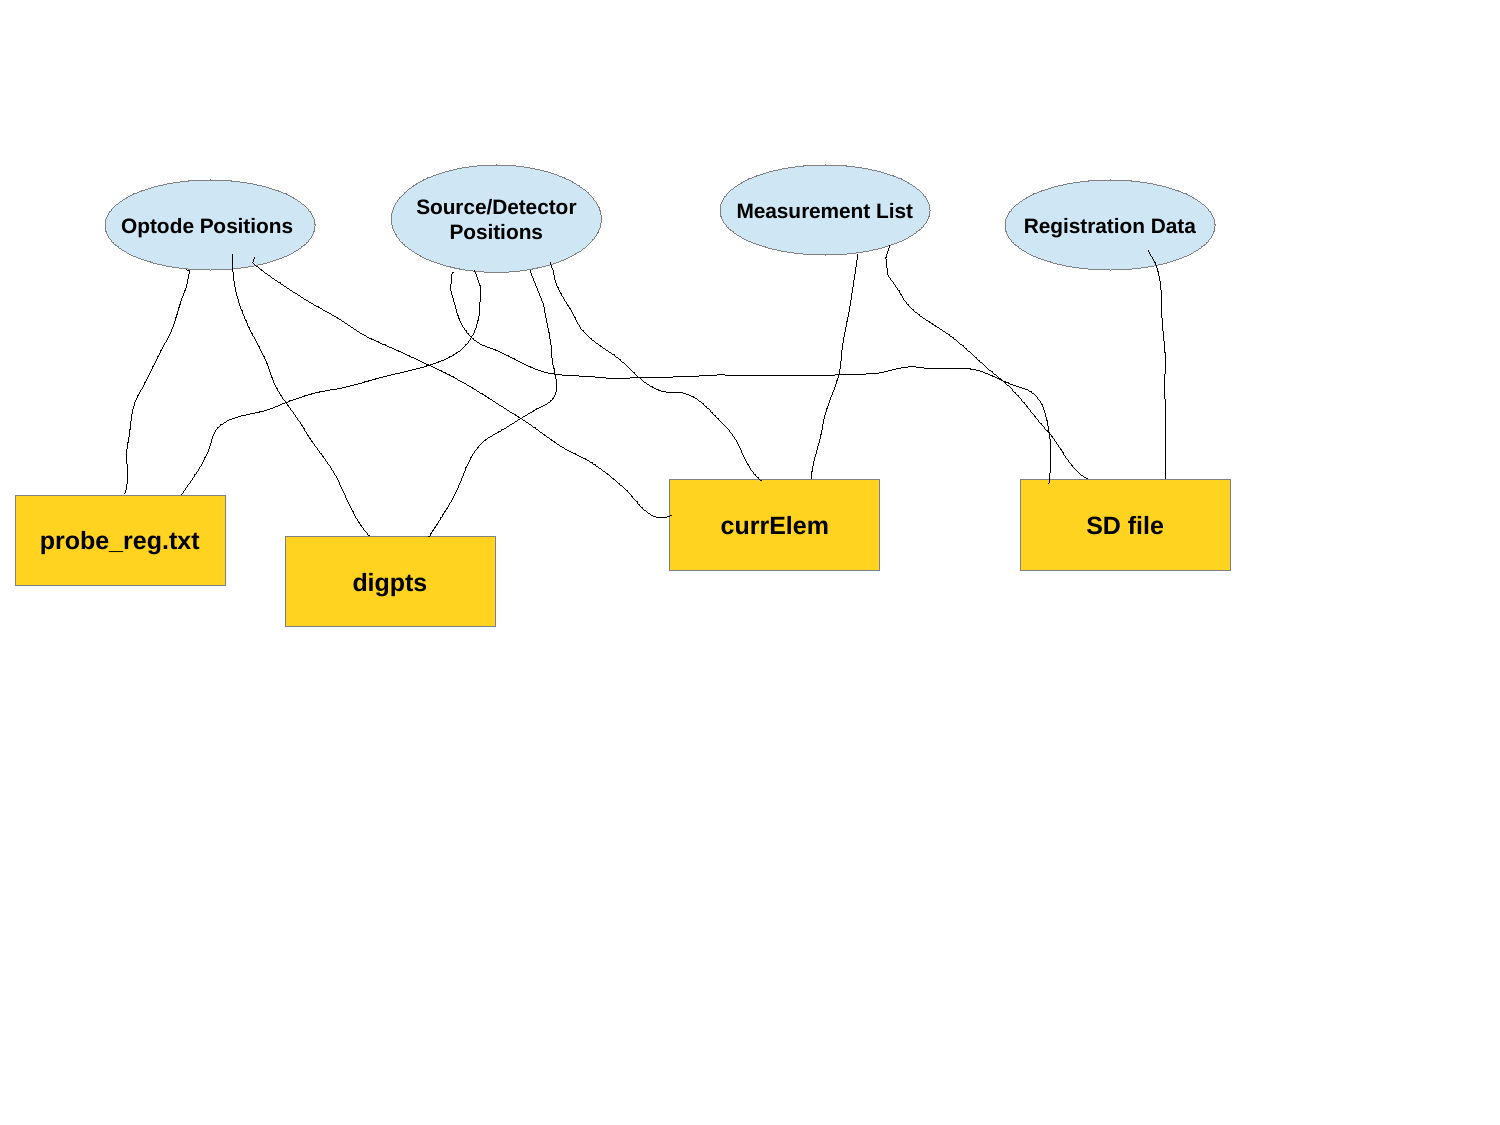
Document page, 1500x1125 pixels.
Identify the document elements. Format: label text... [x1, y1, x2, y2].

text_box Registration Data [1005, 179, 1216, 271]
text_box Optode Positions [105, 179, 316, 271]
text_box Measurement List [720, 164, 931, 256]
text_box digpts [285, 536, 495, 626]
text_box currElem [670, 480, 880, 570]
text_box SD file [1020, 480, 1230, 570]
text_box probe_reg.txt [15, 495, 225, 585]
text_box Source/Detector Positions [391, 164, 602, 273]
